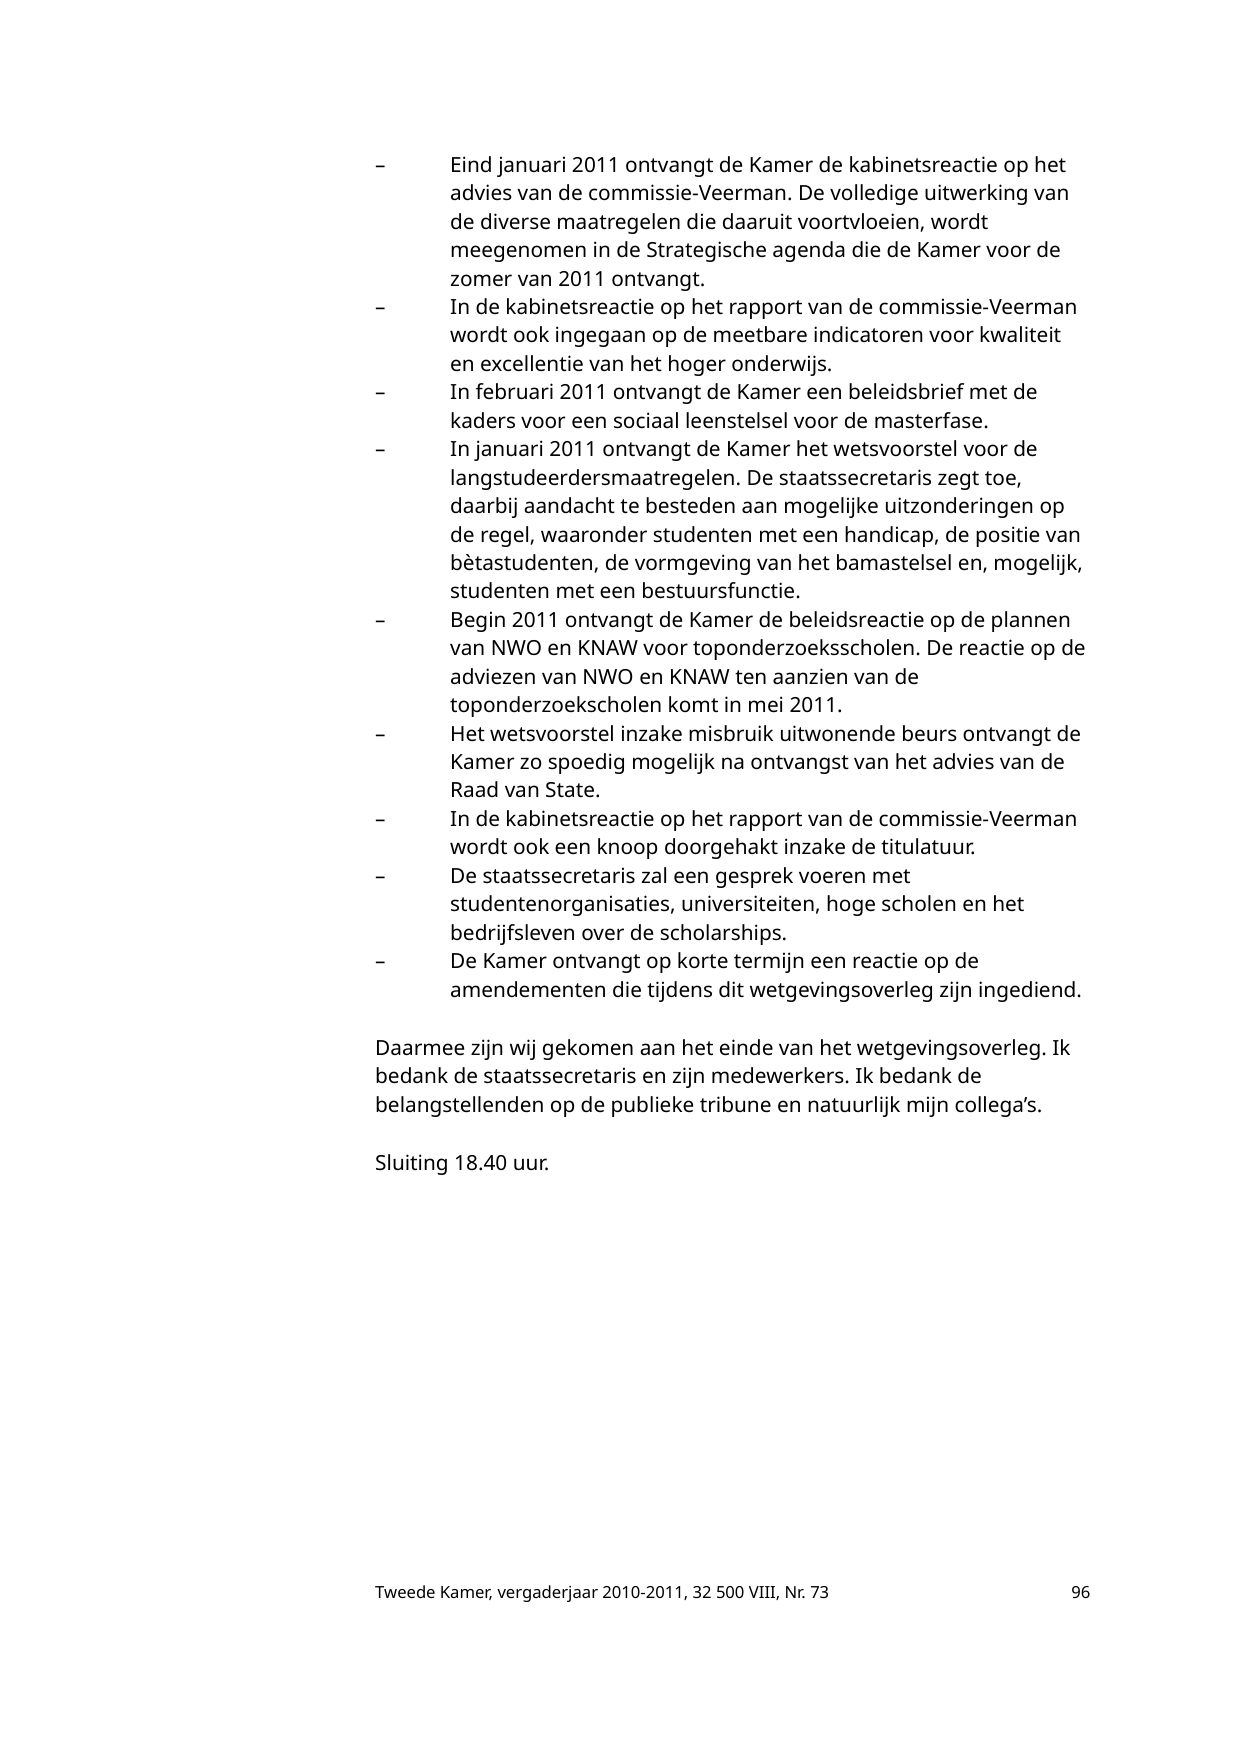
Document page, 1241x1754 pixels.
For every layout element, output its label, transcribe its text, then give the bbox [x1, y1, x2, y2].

list In de kabinetsreactie op het rapport van de commissie-Veerman wordt ook ingegaan op de meetbare indicatoren voor kwaliteit en excellentie van het hoger onderwijs. [375, 292, 1090, 377]
list Eind januari 2011 ontvangt de Kamer de kabinetsreactie op het advies van de commissie-Veerman. De volledige uitwerking van de diverse maatregelen die daaruit voortvloeien, wordt meegenomen in de Strategische agenda die de Kamer voor de zomer van 2011 ontvangt. [375, 150, 1090, 292]
list De Kamer ontvangt op korte termijn een reactie op de amendementen die tijdens dit wetgevingsoverleg zijn ingediend. [375, 946, 1090, 1003]
text Daarmee zijn wij gekomen aan het einde van het wetgevingsoverleg. Ik bedank de staatssecretaris en zijn medewerkers. Ik bedank de belangstellenden op de publieke tribune en natuurlijk mijn collega’s. [375, 1033, 1090, 1118]
list In de kabinetsreactie op het rapport van de commissie-Veerman wordt ook een knoop doorgehakt inzake de titulatuur. [375, 804, 1090, 861]
list Begin 2011 ontvangt de Kamer de beleidsreactie op de plannen van NWO en KNAW voor toponderzoeksscholen. De reactie op de adviezen van NWO en KNAW ten aanzien van de toponderzoekscholen komt in mei 2011. [375, 605, 1090, 719]
list In januari 2011 ontvangt de Kamer het wetsvoorstel voor de langstudeerdersmaatregelen. De staatssecretaris zegt toe, daarbij aandacht te besteden aan mogelijke uitzonderingen op de regel, waaronder studenten met een handicap, de positie van bètastudenten, de vormgeving van het bamastelsel en, mogelijk, studenten met een bestuursfunctie. [375, 434, 1090, 605]
list In februari 2011 ontvangt de Kamer een beleidsbrief met de kaders voor een sociaal leenstelsel voor de masterfase. [375, 377, 1090, 434]
list Het wetsvoorstel inzake misbruik uitwonende beurs ontvangt de Kamer zo spoedig mogelijk na ontvangst van het advies van de Raad van State. [375, 719, 1090, 804]
list De staatssecretaris zal een gesprek voeren met studentenorganisaties, universiteiten, hoge scholen en het bedrijfsleven over de scholarships. [375, 861, 1090, 946]
text Sluiting 18.40 uur. [375, 1148, 1090, 1177]
